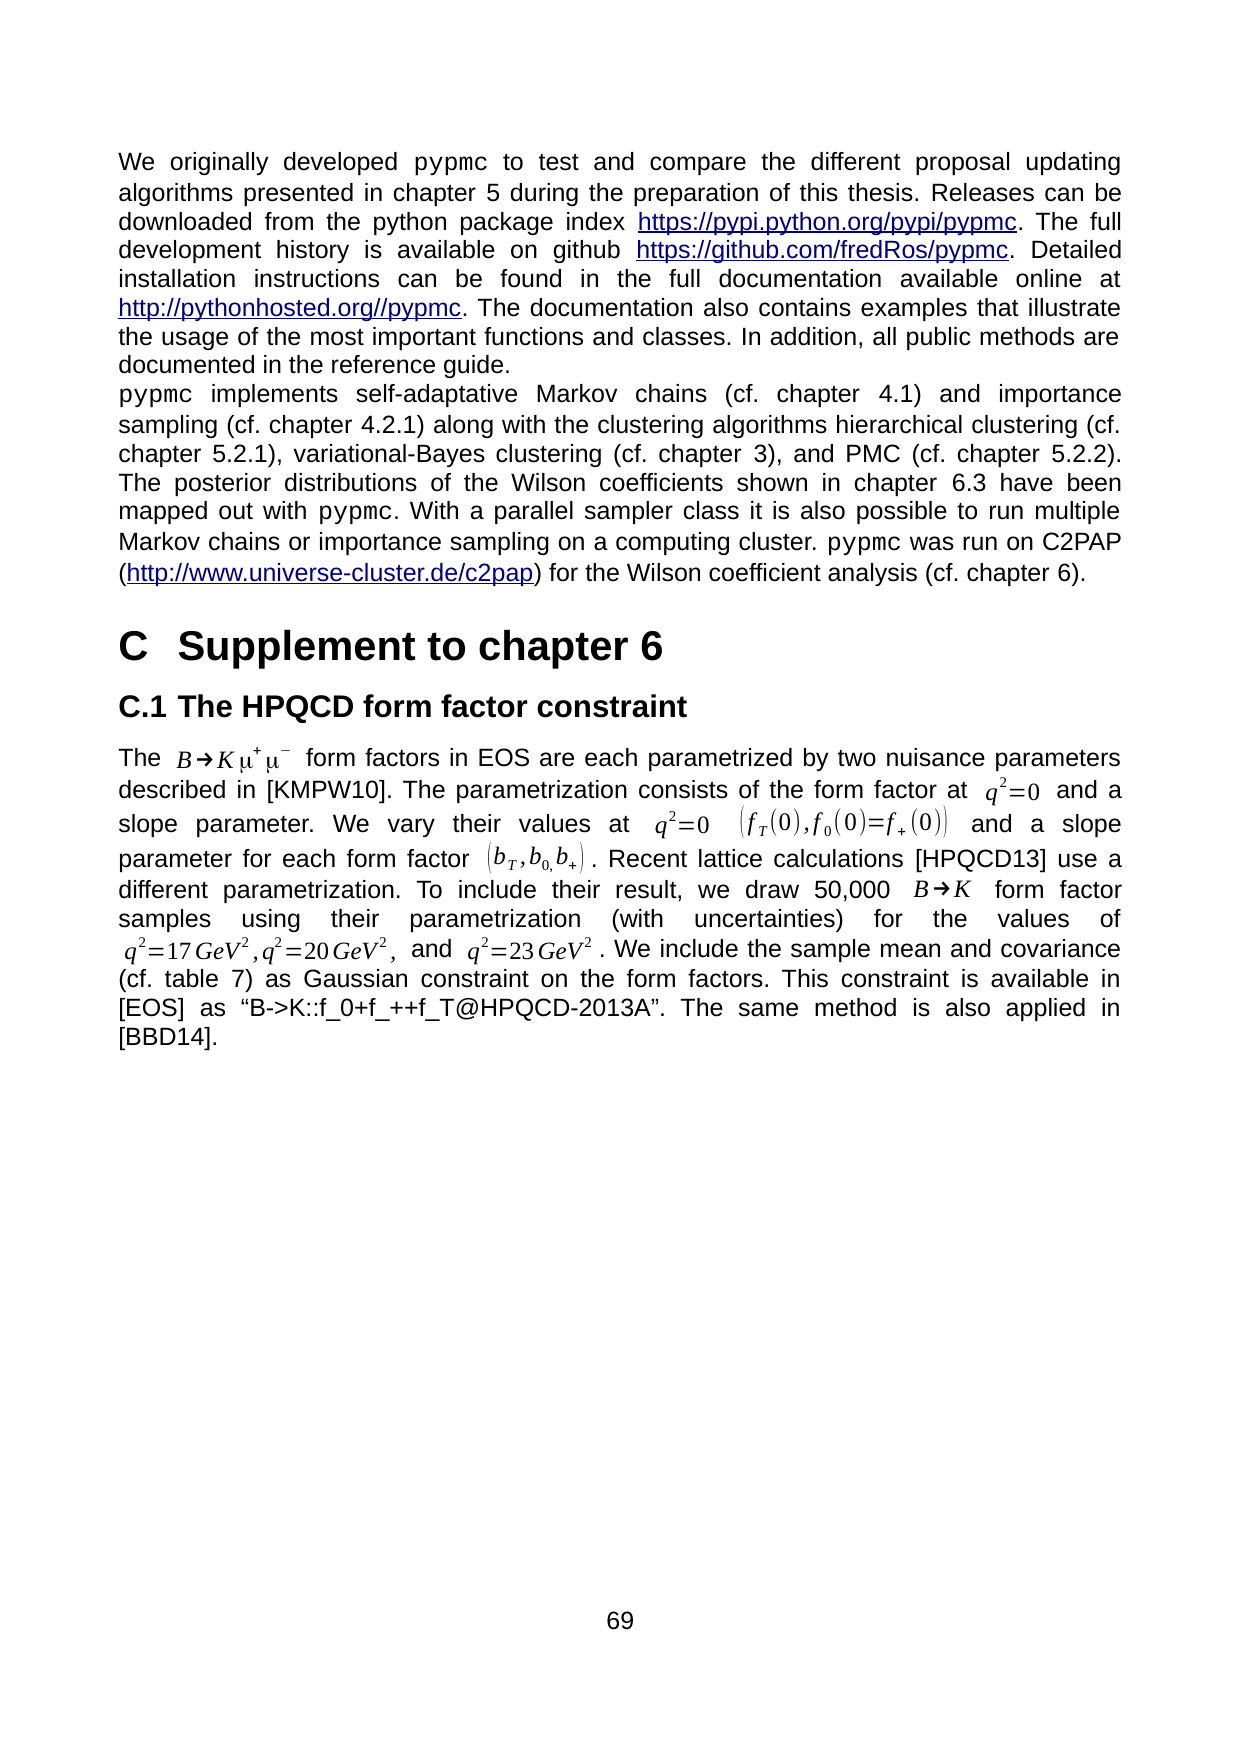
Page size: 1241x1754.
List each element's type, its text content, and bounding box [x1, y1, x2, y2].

text pypmc implements self-adaptative Markov chains (cf. chapter 4.1) and importance sampling (cf. chapter 4.2.1) along with the clustering algorithms hierarchical clustering (cf. chapter 5.2.1), variational-Bayes clustering (cf. chapter 3), and PMC (cf. chapter 5.2.2). The posterior distributions of the Wilson coefficients shown in chapter 6.3 have been mapped out with pypmc. With a parallel sampler class it is also possible to run multiple Markov chains or importance sampling on a computing cluster. pypmc was run on C2PAP (http://www.universe-cluster.de/c2pap) for the Wilson coefficient analysis (cf. chapter 6). [118, 379, 1122, 587]
text We originally developed pypmc to test and compare the different proposal updating algorithms presented in chapter 5 during the preparation of this thesis. Releases can be downloaded from the python package index https://pypi.python.org/pypi/pypmc. The full development history is available on github https://github.com/fredRos/pypmc. Detailed installation instructions can be found in the full documentation available online at http://pythonhosted.org//pypmc. The documentation also contains examples that illustrate the usage of the most important functions and classes. In addition, all public methods are documented in the reference guide. [118, 147, 1122, 379]
text The form factors in EOS are each parametrized by two nuisance parameters described in [KMPW10]. The parametrization consists of the form factor at and a slope parameter. We vary their values at and a slope parameter for each form factor . Recent lattice calculations [HPQCD13] use a different parametrization. To include their result, we draw 50,000 form factor samples using their parametrization (with uncertainties) for the values of and . We include the sample mean and covariance (cf. table 7) as Gaussian constraint on the form factors. This constraint is available in [EOS] as “B->K::f_0+f_++f_T@HPQCD-2013A”. The same method is also applied in [BBD14]. [118, 742, 1122, 1051]
title Supplement to chapter 6 [118, 622, 1122, 669]
title The HPQCD form factor constraint [118, 688, 1122, 723]
